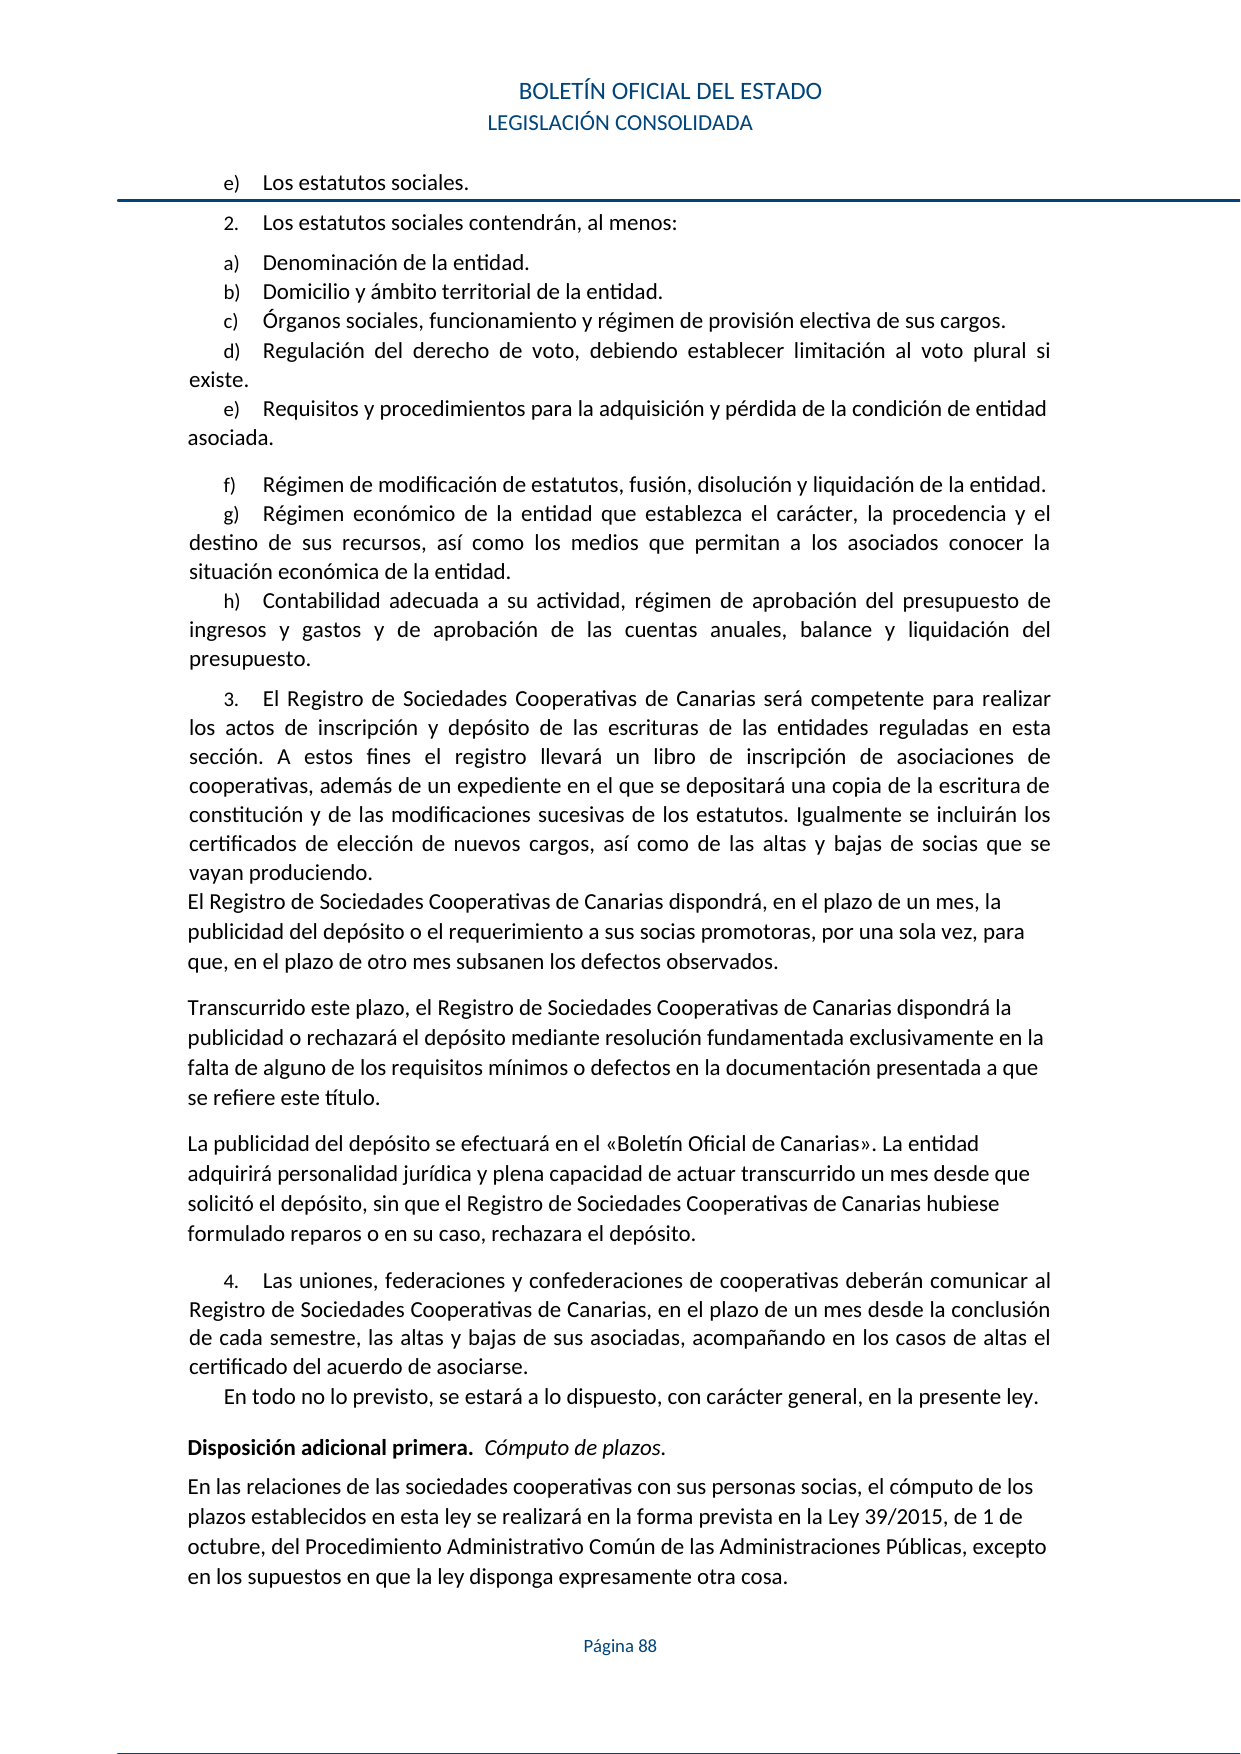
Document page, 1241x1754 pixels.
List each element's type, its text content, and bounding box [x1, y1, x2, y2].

text Transcurrido este plazo, el Registro de Sociedades Cooperativas de Canarias dispondrá la publicidad o rechazará el depósito mediante resolución fundamentada exclusivamente en la falta de alguno de los requisitos mínimos o defectos en la documentación presentada a que se refiere este título. [187, 993, 1053, 1111]
list Órganos sociales, funcionamiento y régimen de provisión electiva de sus cargos. [189, 306, 1053, 334]
list Regulación del derecho de voto, debiendo establecer limitación al voto plural si existe. [189, 336, 1053, 393]
text En todo no lo previsto, se estará a lo dispuesto, con carácter general, en la presente ley. [189, 1382, 1075, 1410]
text La publicidad del depósito se efectuará en el «Boletín Oficial de Canarias». La entidad adquirirá personalidad jurídica y plena capacidad de actuar transcurrido un mes desde que solicitó el depósito, sin que el Registro de Sociedades Cooperativas de Canarias hubiese formulado reparos o en su caso, rechazara el depósito. [187, 1129, 1053, 1247]
text Disposición adicional primera. Cómputo de plazos. [187, 1433, 1152, 1461]
list Domicilio y ámbito territorial de la entidad. [189, 277, 1053, 305]
text asociada. [187, 423, 1053, 451]
text En las relaciones de las sociedades cooperativas con sus personas socias, el cómputo de los plazos establecidos en esta ley se realizará en la forma prevista en la Ley 39/2015, de 1 de octubre, del Procedimiento Administrativo Común de las Administraciones Públicas, excepto en los supuestos en que la ley disponga expresamente otra cosa. [187, 1472, 1053, 1590]
list Requisitos y procedimientos para la adquisición y pérdida de la condición de entidad [189, 394, 1053, 422]
list Régimen económico de la entidad que establezca el carácter, la procedencia y el destino de sus recursos, así como los medios que permitan a los asociados conocer la situación económica de la entidad. [189, 499, 1053, 585]
list Los estatutos sociales contendrán, al menos: [189, 208, 1053, 236]
list Régimen de modificación de estatutos, fusión, disolución y liquidación de la entidad. [189, 470, 1053, 498]
list Las uniones, federaciones y confederaciones de cooperativas deberán comunicar al Registro de Sociedades Cooperativas de Canarias, en el plazo de un mes desde la conclusión de cada semestre, las altas y bajas de sus asociadas, acompañando en los casos de altas el certificado del acuerdo de asociarse. [189, 1266, 1053, 1380]
list El Registro de Sociedades Cooperativas de Canarias será competente para realizar los actos de inscripción y depósito de las escrituras de las entidades reguladas en esta sección. A estos fines el registro llevará un libro de inscripción de asociaciones de cooperativas, además de un expediente en el que se depositará una copia de la escritura de constitución y de las modificaciones sucesivas de los estatutos. Igualmente se incluirán los certificados de elección de nuevos cargos, así como de las altas y bajas de socias que se vayan produciendo. [189, 684, 1053, 886]
list Contabilidad adecuada a su actividad, régimen de aprobación del presupuesto de ingresos y gastos y de aprobación de las cuentas anuales, balance y liquidación del presupuesto. [189, 586, 1053, 672]
list Denominación de la entidad. [189, 248, 1053, 276]
list Los estatutos sociales. [189, 168, 1053, 196]
text El Registro de Sociedades Cooperativas de Canarias dispondrá, en el plazo de un mes, la publicidad del depósito o el requerimiento a sus socias promotoras, por una sola vez, para que, en el plazo de otro mes subsanen los defectos observados. [187, 887, 1053, 975]
